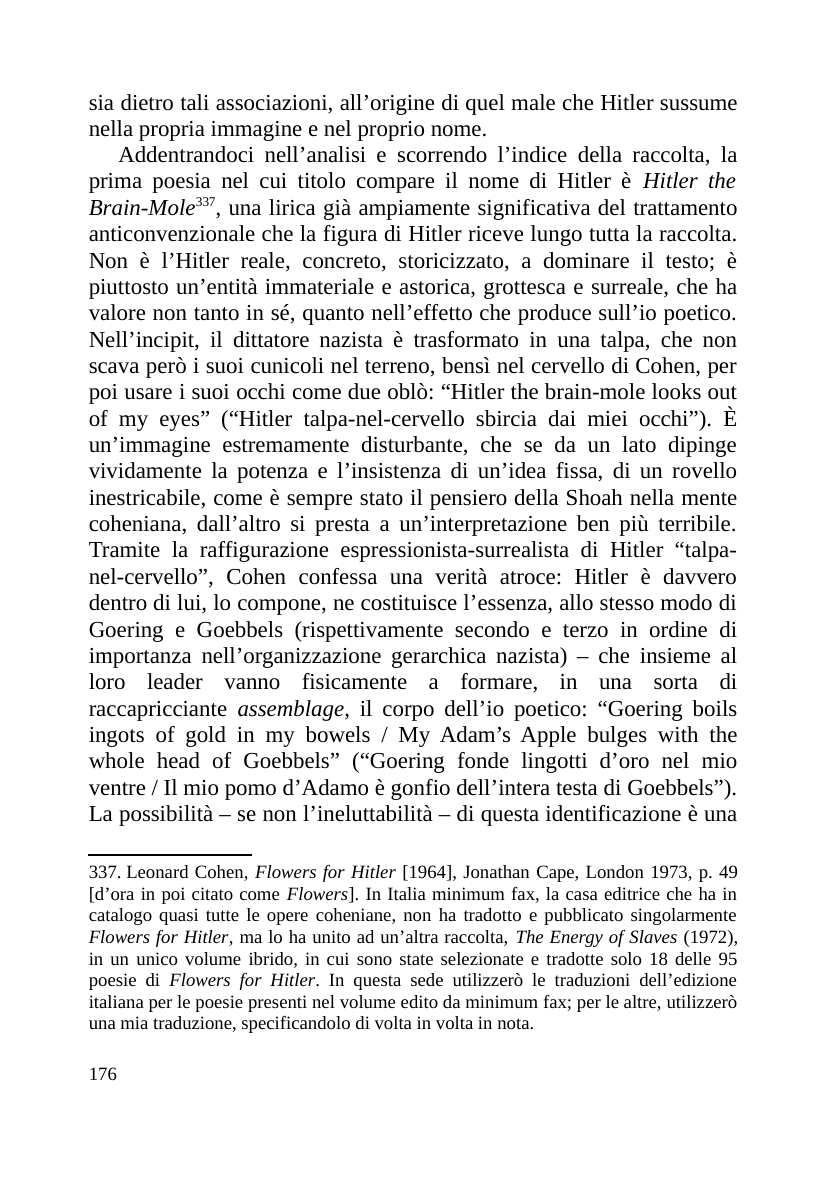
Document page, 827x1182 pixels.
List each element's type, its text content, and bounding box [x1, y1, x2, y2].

text Leonard Cohen, Flowers for Hitler [1964], Jonathan Cape, London 1973, p. 49 [d’ora in poi citato come Flowers]. In Italia minimum fax, la casa editrice che ha in catalogo quasi tutte le opere coheniane, non ha tradotto e pubblicato singolarmente Flowers for Hitler, ma lo ha unito ad un’altra raccolta, The Energy of Slaves (1972), in un unico volume ibrido, in cui sono state selezionate e tradotte solo 18 delle 95 poesie di Flowers for Hitler. In questa sede utilizzerò le traduzioni dell’edizione italiana per le poesie presenti nel volume edito da minimum fax; per le altre, utilizzerò una mia traduzione, specificandolo di volta in volta in nota. [88, 861, 738, 1034]
text Addentrandoci nell’analisi e scorrendo l’indice della raccolta, la prima poesia nel cui titolo compare il nome di Hitler è Hitler the Brain-Mole, una lirica già ampiamente significativa del trattamento anticonvenzionale che la figura di Hitler riceve lungo tutta la raccolta. Non è l’Hitler reale, concreto, storicizzato, a dominare il testo; è piuttosto un’entità immateriale e astorica, grottesca e surreale, che ha valore non tanto in sé, quanto nell’effetto che produce sull’io poetico. Nell’incipit, il dittatore nazista è trasformato in una talpa, che non scava però i suoi cunicoli nel terreno, bensì nel cervello di Cohen, per poi usare i suoi occhi come due oblò: “Hitler the brain-mole looks out of my eyes” (“Hitler talpa-nel-cervello sbircia dai miei occhi”). È un’immagine estremamente disturbante, che se da un lato dipinge vividamente la potenza e l’insistenza di un’idea fissa, di un rovello inestricabile, come è sempre stato il pensiero della Shoah nella mente coheniana, dall’altro si presta a un’interpretazione ben più terribile. Tramite la raffigurazione espressionista-surrealista di Hitler “talpa-nel-cervello”, Cohen confessa una verità atroce: Hitler è davvero dentro di lui, lo compone, ne costituisce l’essenza, allo stesso modo di Goering e Goebbels (rispettivamente secondo e terzo in ordine di importanza nell’organizzazione gerarchica nazista) – che insieme al loro leader vanno fisicamente a formare, in una sorta di raccapricciante assemblage, il corpo dell’io poetico: “Goering boils ingots of gold in my bowels / My Adam’s Apple bulges with the whole head of Goebbels” (“Goering fonde lingotti d’oro nel mio ventre / Il mio pomo d’Adamo è gonfio dell’intera testa di Goebbels”). La possibilità – se non l’ineluttabilità – di questa identificazione è una [88, 141, 738, 826]
text sia dietro tali associazioni, all’origine di quel male che Hitler sussume nella propria immagine e nel proprio nome. [88, 88, 738, 141]
